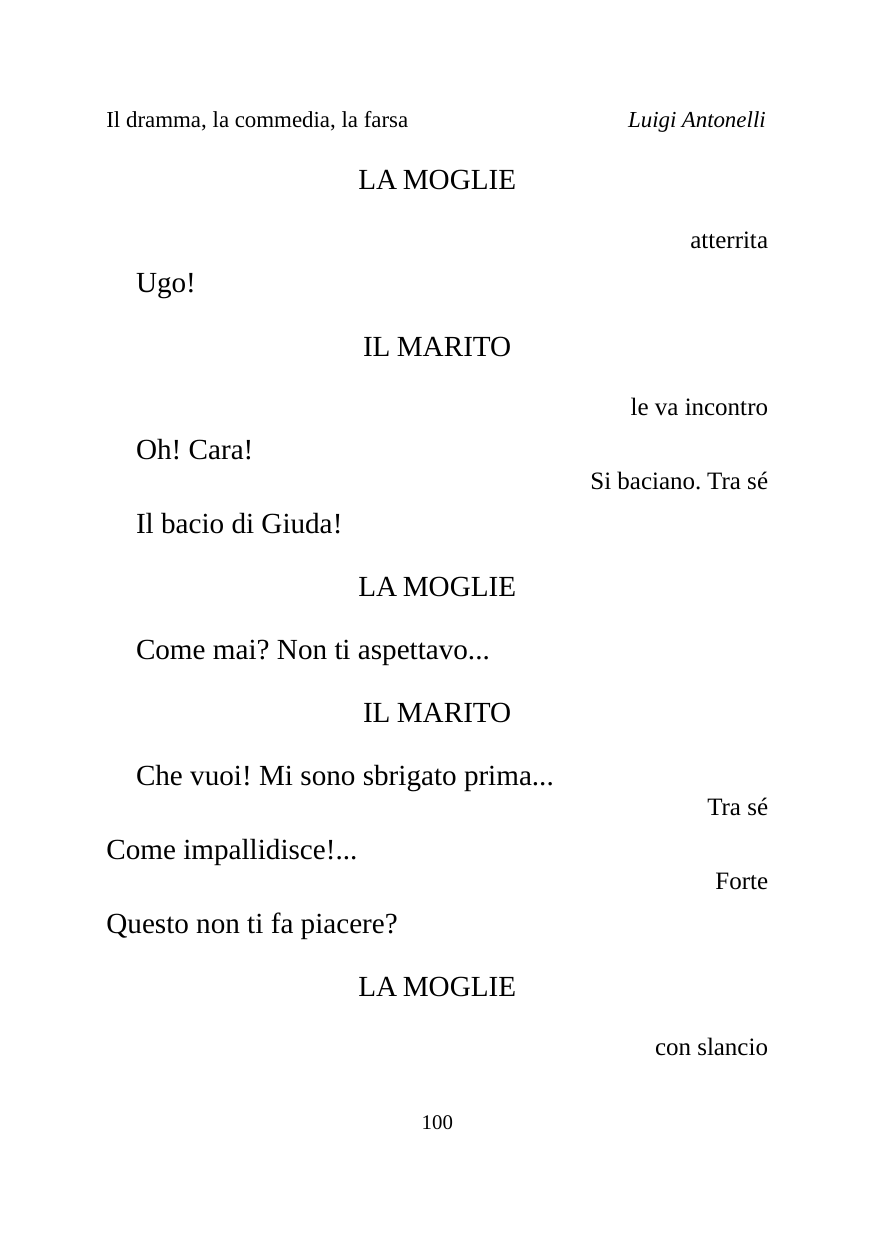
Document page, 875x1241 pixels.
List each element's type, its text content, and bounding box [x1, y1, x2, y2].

text Come mai? Non ti aspettavo... [106, 632, 768, 666]
text Forte [431, 866, 768, 895]
text atterrita [431, 225, 768, 254]
text Come impallidisce!... [106, 832, 768, 866]
text IL MARITO [106, 695, 768, 729]
text Il bacio di Giuda! [106, 506, 768, 540]
text IL MARITO [106, 329, 768, 362]
text LA MOGLIE [106, 162, 768, 196]
text Oh! Cara! [106, 432, 768, 466]
text LA MOGLIE [106, 569, 768, 603]
text Che vuoi! Mi sono sbrigato prima... [106, 758, 768, 792]
text Tra sé [431, 792, 768, 821]
text LA MOGLIE [106, 969, 768, 1003]
text le va incontro [431, 392, 768, 420]
text Questo non ti fa piacere? [106, 906, 768, 940]
text Ugo! [106, 266, 768, 299]
text con slancio [431, 1032, 768, 1061]
text Si baciano. Tra sé [431, 466, 768, 494]
